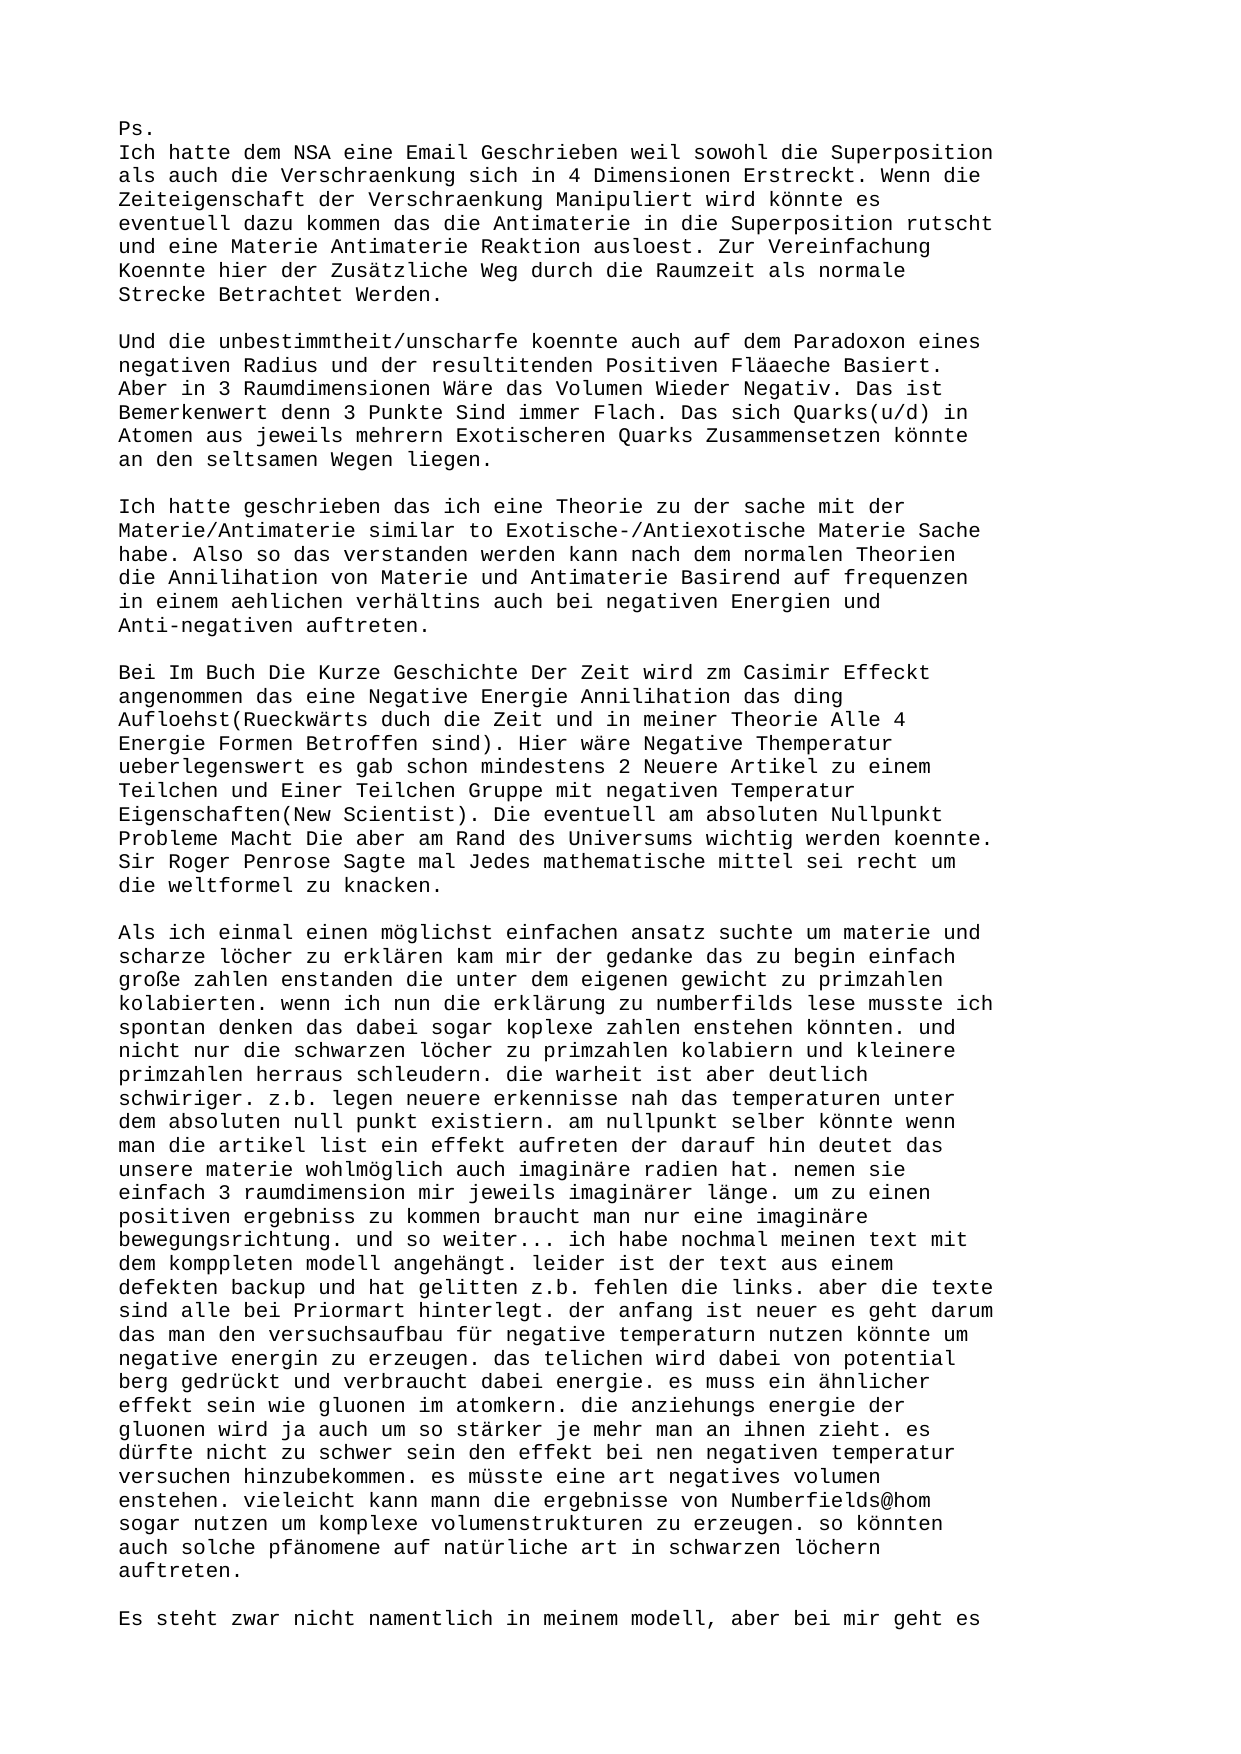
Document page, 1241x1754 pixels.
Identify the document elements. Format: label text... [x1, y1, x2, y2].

text Ps. Ich hatte dem NSA eine Email Geschrieben weil sowohl die Superposition als auch die Verschraenkung sich in 4 Dimensionen Erstreckt. Wenn die Zeiteigenschaft der Verschraenkung Manipuliert wird könnte es eventuell dazu kommen das die Antimaterie in die Superposition rutscht und eine Materie Antimaterie Reaktion ausloest. Zur Vereinfachung Koennte hier der Zusätzliche Weg durch die Raumzeit als normale Strecke Betrachtet Werden. Und die unbestimmtheit/unscharfe koennte auch auf dem Paradoxon eines negativen Radius und der resultitenden Positiven Fläaeche Basiert. Aber in 3 Raumdimensionen Wäre das Volumen Wieder Negativ. Das ist Bemerkenwert denn 3 Punkte Sind immer Flach. Das sich Quarks(u/d) in Atomen aus jeweils mehrern Exotischeren Quarks Zusammensetzen könnte an den seltsamen Wegen liegen. Ich hatte geschrieben das ich eine Theorie zu der sache mit der Materie/Antimaterie similar to Exotische-/Antiexotische Materie Sache habe. Also so das verstanden werden kann nach dem normalen Theorien die Annilihation von Materie und Antimaterie Basirend auf frequenzen in einem aehlichen verhältins auch bei negativen Energien und Anti-negativen auftreten. Bei Im Buch Die Kurze Geschichte Der Zeit wird zm Casimir Effeckt angenommen das eine Negative Energie Annilihation das ding Aufloehst(Rueckwärts duch die Zeit und in meiner Theorie Alle 4 Energie Formen Betroffen sind). Hier wäre Negative Themperatur ueberlegenswert es gab schon mindestens 2 Neuere Artikel zu einem Teilchen und Einer Teilchen Gruppe mit negativen Temperatur Eigenschaften(New Scientist). Die eventuell am absoluten Nullpunkt Probleme Macht Die aber am Rand des Universums wichtig werden koennte. Sir Roger Penrose Sagte mal Jedes mathematische mittel sei recht um die weltformel zu knacken. Als ich einmal einen möglichst einfachen ansatz suchte um materie und scharze löcher zu erklären kam mir der gedanke das zu begin einfach große zahlen enstanden die unter dem eigenen gewicht zu primzahlen kolabierten. wenn ich nun die erklärung zu numberfilds lese musste ich spontan denken das dabei sogar koplexe zahlen enstehen könnten. und nicht nur die schwarzen löcher zu primzahlen kolabiern und kleinere primzahlen herraus schleudern. die warheit ist aber deutlich schwiriger. z.b. legen neuere erkennisse nah das temperaturen unter dem absoluten null punkt existiern. am nullpunkt selber könnte wenn man die artikel list ein effekt aufreten der darauf hin deutet das unsere materie wohlmöglich auch imaginäre radien hat. nemen sie einfach 3 raumdimension mir jeweils imaginärer länge. um zu einen positiven ergebniss zu kommen braucht man nur eine imaginäre bewegungsrichtung. und so weiter... ich habe nochmal meinen text mit dem komppleten modell angehängt. leider ist der text aus einem defekten backup und hat gelitten z.b. fehlen die links. aber die texte sind alle bei Priormart hinterlegt. der anfang ist neuer es geht darum das man den versuchsaufbau für negative temperaturn nutzen könnte um negative energin zu erzeugen. das telichen wird dabei von potential berg gedrückt und verbraucht dabei energie. es muss ein ähnlicher effekt sein wie gluonen im atomkern. die anziehungs energie der gluonen wird ja auch um so stärker je mehr man an ihnen zieht. es dürfte nicht zu schwer sein den effekt bei nen negativen temperatur versuchen hinzubekommen. es müsste eine art negatives volumen enstehen. vieleicht kann mann die ergebnisse von Numberfields@hom sogar nutzen um komplexe volumenstrukturen zu erzeugen. so könnten auch solche pfänomene auf natürliche art in schwarzen löchern auftreten. Es steht zwar nicht namentlich in meinem modell, aber bei mir geht es [118, 118, 1122, 1631]
